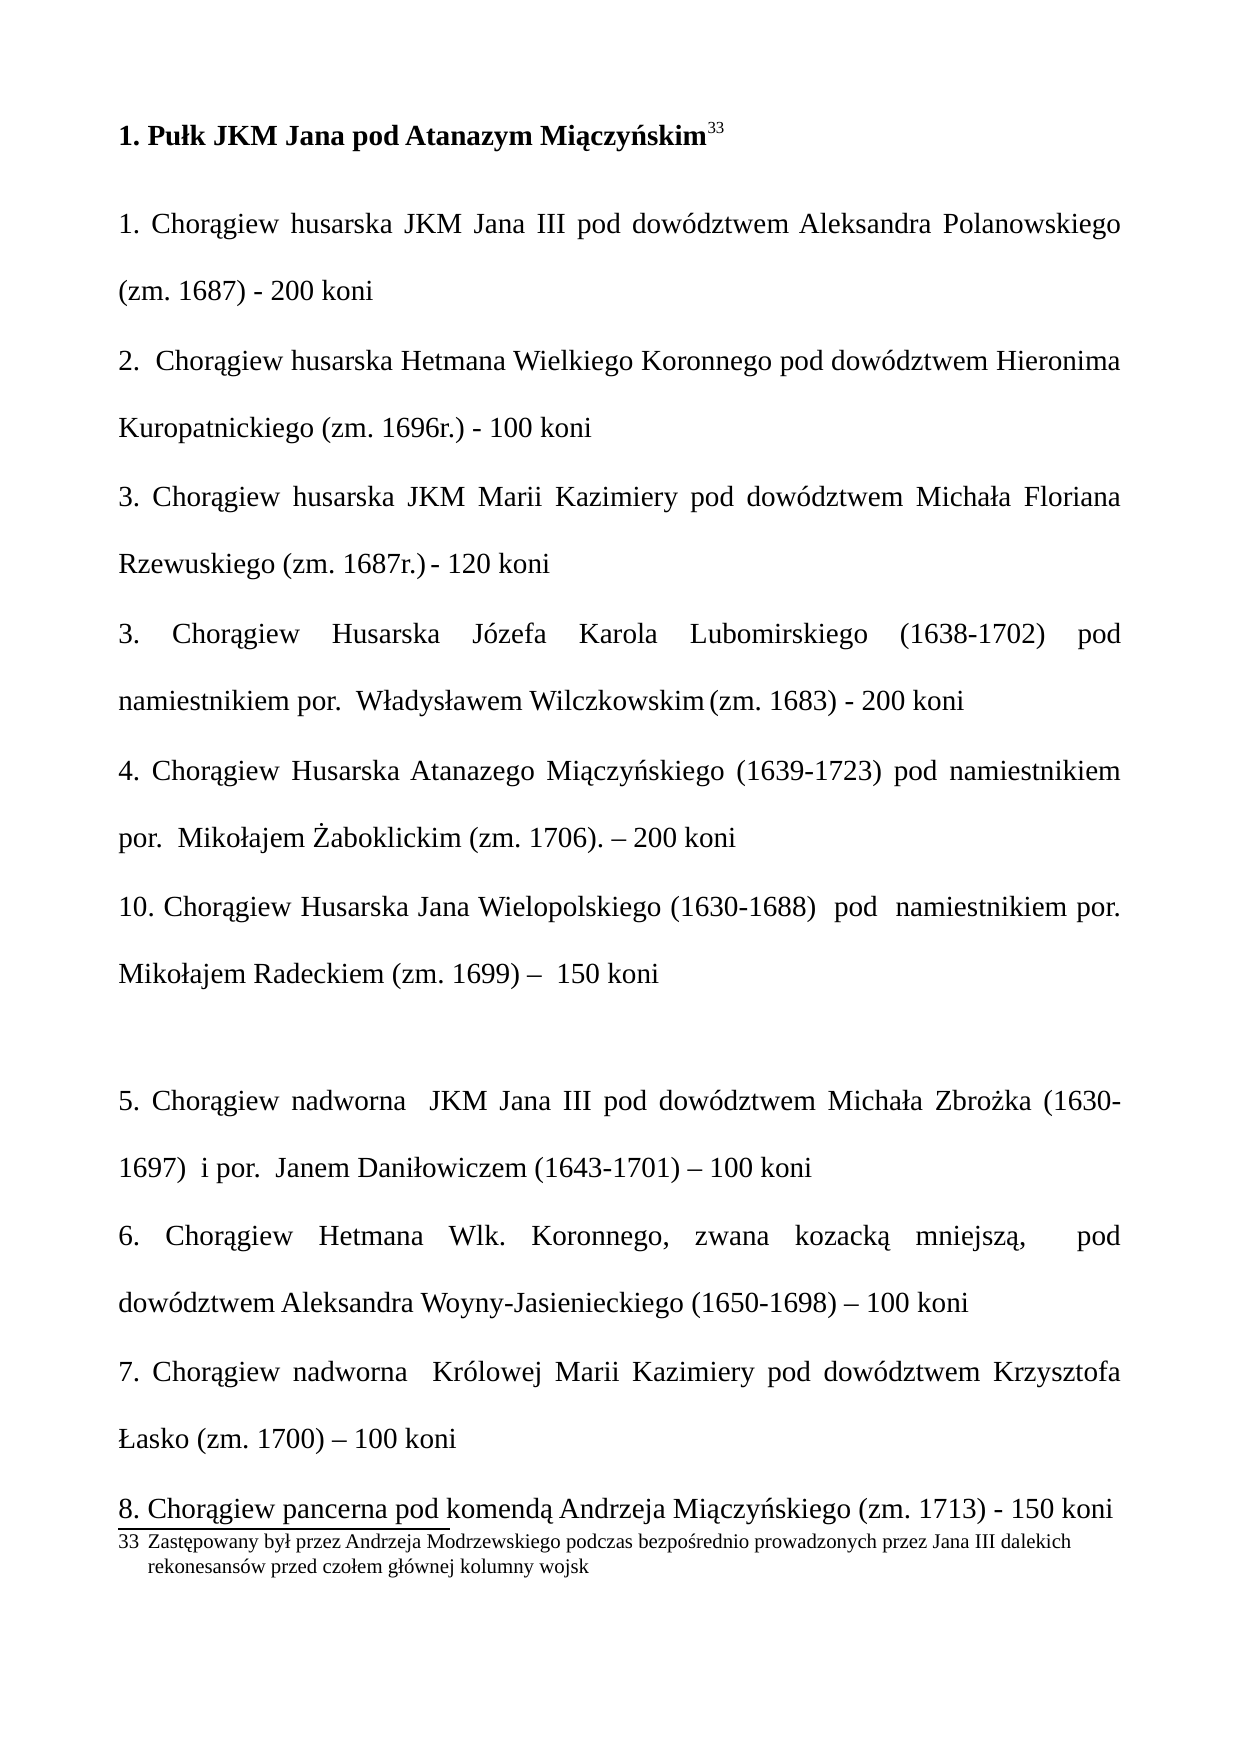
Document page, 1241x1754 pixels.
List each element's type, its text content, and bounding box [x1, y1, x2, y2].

text 4. Chorągiew Husarska Atanazego Miączyńskiego (1639-1723) pod namiestnikiem por. Mikołajem Żaboklickim (zm. 1706). – 200 koni [118, 753, 1122, 853]
text 2. Chorągiew husarska Hetmana Wielkiego Koronnego pod dowództwem Hieronima Kuropatnickiego (zm. 1696r.) - 100 koni [118, 343, 1122, 443]
text 3. Chorągiew Husarska Józefa Karola Lubomirskiego (1638-1702) pod namiestnikiem por. Władysławem Wilczkowskim (zm. 1683) - 200 koni [118, 616, 1122, 717]
text Zastępowany był przez Andrzeja Modrzewskiego podczas bezpośrednio prowadzonych przez Jana III dalekich rekonesansów przed czołem głównej kolumny wojsk [118, 1529, 1122, 1578]
text 8. Chorągiew pancerna pod komendą Andrzeja Miączyńskiego (zm. 1713) - 150 koni [118, 1491, 1122, 1524]
text 3. Chorągiew husarska JKM Marii Kazimiery pod dowództwem Michała Floriana Rzewuskiego (zm. 1687r.) - 120 koni [118, 479, 1122, 580]
text 1. Pułk JKM Jana pod Atanazym Miączyńskim [118, 118, 1122, 152]
text 10. Chorągiew Husarska Jana Wielopolskiego (1630-1688) pod namiestnikiem por. Mikołajem Radeckiem (zm. 1699) – 150 koni [118, 889, 1122, 990]
text 7. Chorągiew nadworna Królowej Marii Kazimiery pod dowództwem Krzysztofa Łasko (zm. 1700) – 100 koni [118, 1354, 1122, 1455]
text 5. Chorągiew nadworna JKM Jana III pod dowództwem Michała Zbrożka (1630-1697) i por. Janem Daniłowiczem (1643-1701) – 100 koni [118, 1083, 1122, 1184]
text 1. Chorągiew husarska JKM Jana III pod dowództwem Aleksandra Polanowskiego (zm. 1687) - 200 koni [118, 206, 1122, 307]
text 6. Chorągiew Hetmana Wlk. Koronnego, zwana kozacką mniejszą, pod dowództwem Aleksandra Woyny-Jasienieckiego (1650-1698) – 100 koni [118, 1218, 1122, 1318]
